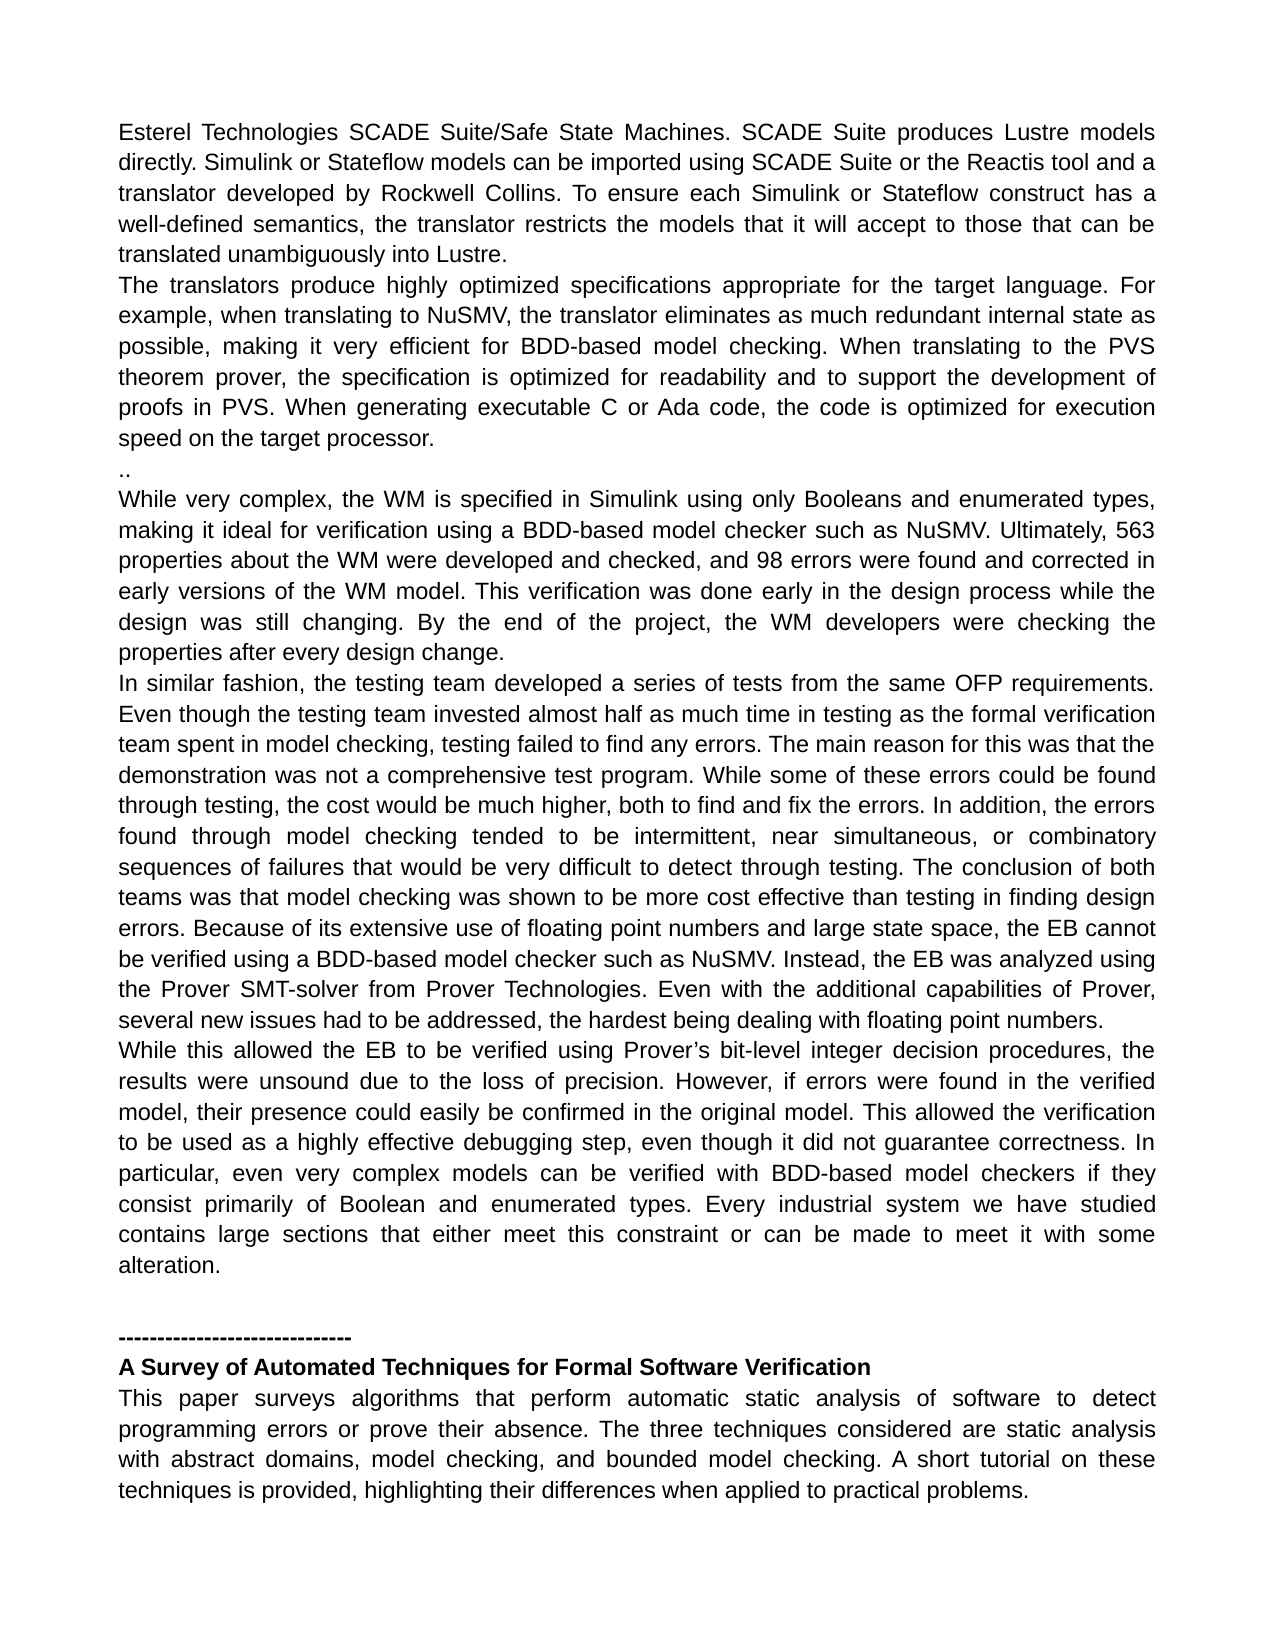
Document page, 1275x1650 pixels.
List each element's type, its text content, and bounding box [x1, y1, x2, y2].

text .. [118, 455, 1157, 482]
text This paper surveys algorithms that perform automatic static analysis of software to detect programming errors or prove their absence. The three techniques considered are static analysis with abstract domains, model checking, and bounded model checking. A short tutorial on these techniques is provided, highlighting their differences when applied to practical problems. [118, 1384, 1157, 1503]
text A Survey of Automated Techniques for Formal Software Verification [118, 1354, 1157, 1381]
text While this allowed the EB to be verified using Prover’s bit-level integer decision procedures, the results were unsound due to the loss of precision. However, if errors were found in the verified model, their presence could easily be confirmed in the original model. This allowed the verification to be used as a highly effective debugging step, even though it did not guarantee correctness. In particular, even very complex models can be verified with BDD-based model checkers if they consist primarily of Boolean and enumerated types. Every industrial system we have studied contains large sections that either meet this constraint or can be made to meet it with some alteration. [118, 1037, 1157, 1278]
text In similar fashion, the testing team developed a series of tests from the same OFP requirements. Even though the testing team invested almost half as much time in testing as the formal verification team spent in model checking, testing failed to find any errors. The main reason for this was that the demonstration was not a comprehensive test program. While some of these errors could be found through testing, the cost would be much higher, both to find and fix the errors. In addition, the errors found through model checking tended to be intermittent, near simultaneous, or combinatory sequences of failures that would be very difficult to detect through testing. The conclusion of both teams was that model checking was shown to be more cost effective than testing in finding design errors. Because of its extensive use of floating point numbers and large state space, the EB cannot be verified using a BDD-based model checker such as NuSMV. Instead, the EB was analyzed using the Prover SMT-solver from Prover Technologies. Even with the additional capabilities of Prover, several new issues had to be addressed, the hardest being dealing with floating point numbers. [118, 669, 1157, 1033]
text ------------------------------ [118, 1323, 1157, 1350]
text The translators produce highly optimized specifications appropriate for the target language. For example, when translating to NuSMV, the translator eliminates as much redundant internal state as possible, making it very efficient for BDD-based model checking. When translating to the PVS theorem prover, the specification is optimized for readability and to support the development of proofs in PVS. When generating executable C or Ada code, the code is optimized for execution speed on the target processor. [118, 271, 1157, 451]
text Esterel Technologies SCADE Suite/Safe State Machines. SCADE Suite produces Lustre models directly. Simulink or Stateflow models can be imported using SCADE Suite or the Reactis tool and a translator developed by Rockwell Collins. To ensure each Simulink or Stateflow construct has a well-defined semantics, the translator restricts the models that it will accept to those that can be translated unambiguously into Lustre. [118, 118, 1157, 267]
text While very complex, the WM is specified in Simulink using only Booleans and enumerated types, making it ideal for verification using a BDD-based model checker such as NuSMV. Ultimately, 563 properties about the WM were developed and checked, and 98 errors were found and corrected in early versions of the WM model. This verification was done early in the design process while the design was still changing. By the end of the project, the WM developers were checking the properties after every design change. [118, 486, 1157, 666]
